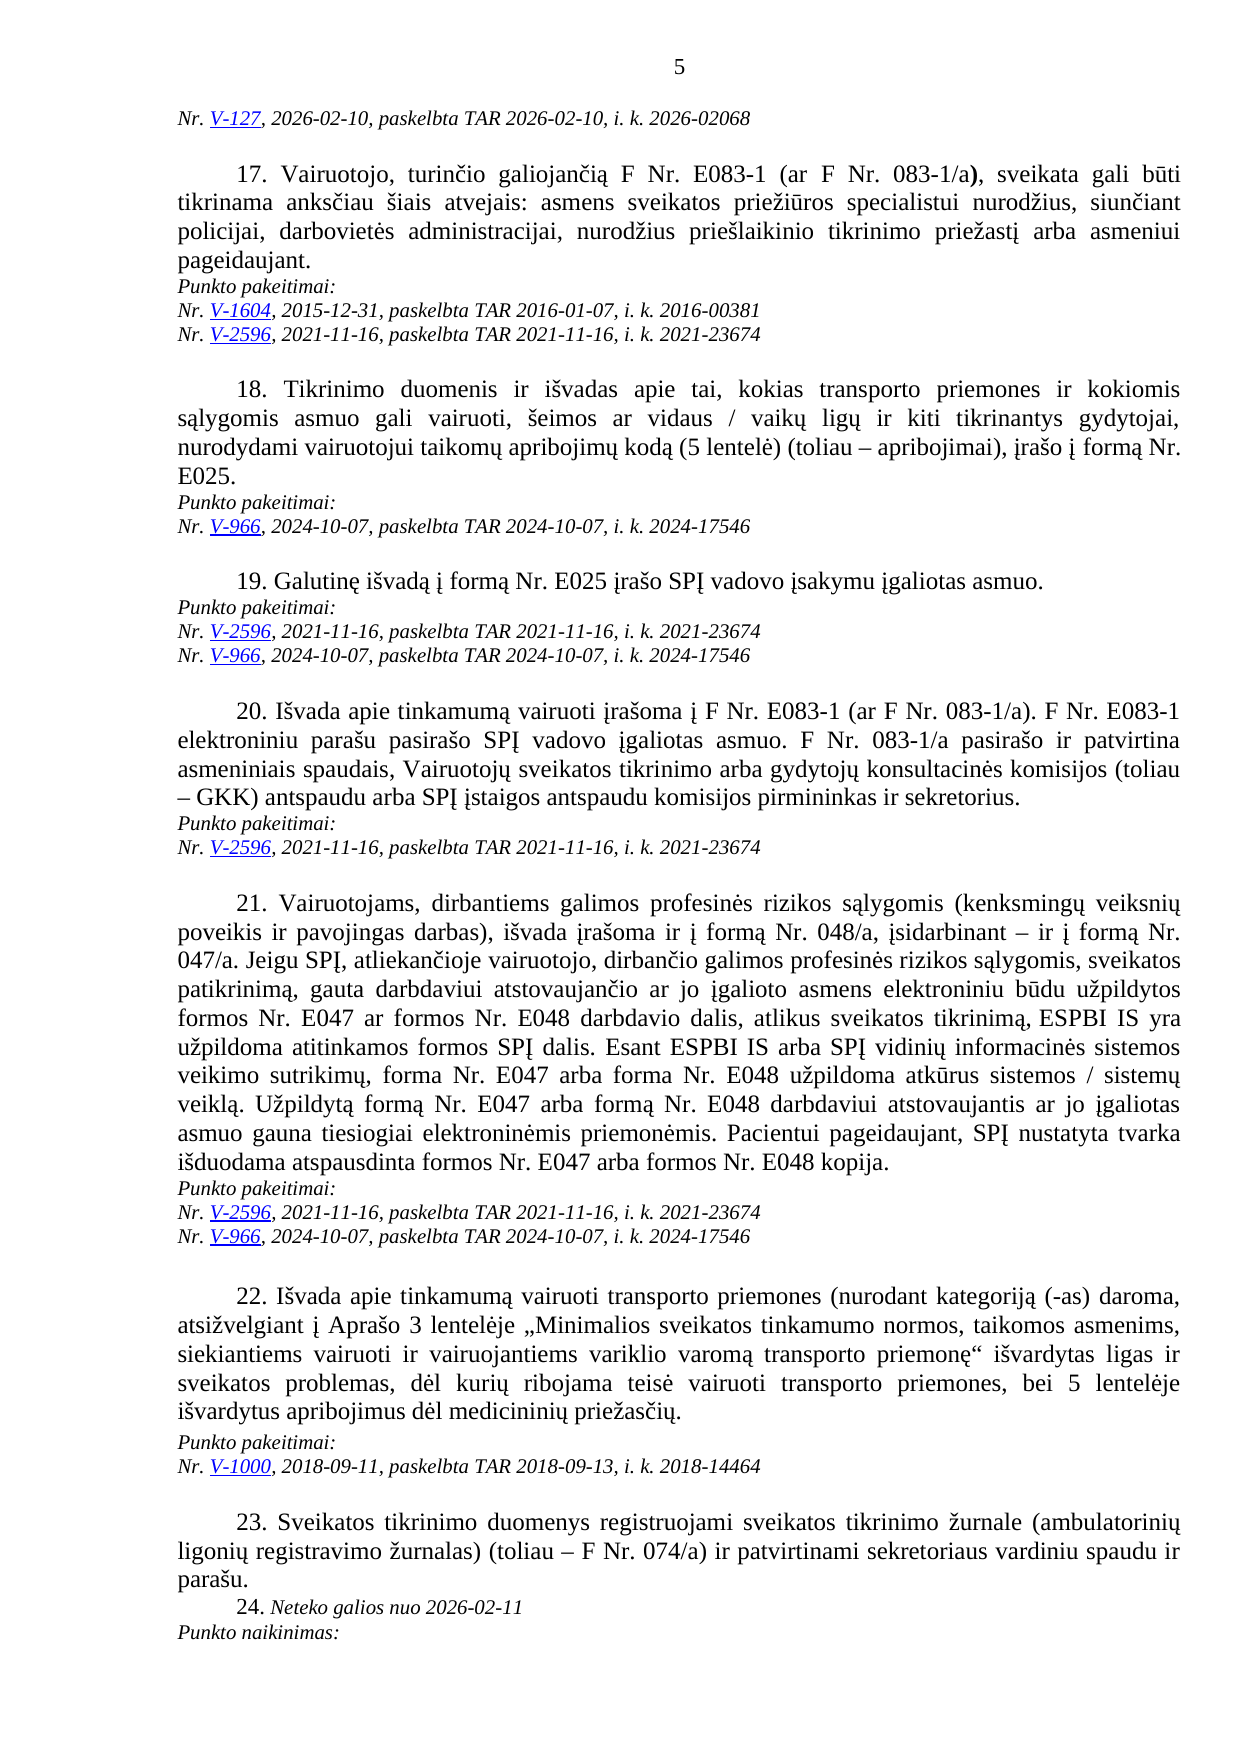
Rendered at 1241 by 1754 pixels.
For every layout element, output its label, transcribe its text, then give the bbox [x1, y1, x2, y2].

text 18. Tikrinimo duomenis ir išvadas apie tai, kokias transporto priemones ir kokiomis sąlygomis asmuo gali vairuoti, šeimos ar vidaus / vaikų ligų ir kiti tikrinantys gydytojai, nurodydami vairuotojui taikomų apribojimų kodą (5 lentelė) (toliau – apribojimai), įrašo į formą Nr. E025. [177, 374, 1181, 489]
text Punkto pakeitimai: [177, 811, 1181, 835]
text 21. Vairuotojams, dirbantiems galimos profesinės rizikos sąlygomis (kenksmingų veiksnių poveikis ir pavojingas darbas), išvada įrašoma ir į formą Nr. 048/a, įsidarbinant – ir į formą Nr. 047/a. Jeigu SPĮ, atliekančioje vairuotojo, dirbančio galimos profesinės rizikos sąlygomis, sveikatos patikrinimą, gauta darbdaviui atstovaujančio ar jo įgalioto asmens elektroniniu būdu užpildytos formos Nr. E047 ar formos Nr. E048 darbdavio dalis, atlikus sveikatos tikrinimą, ESPBI IS yra užpildoma atitinkamos formos SPĮ dalis. Esant ESPBI IS arba SPĮ vidinių informacinės sistemos veikimo sutrikimų, forma Nr. E047 arba forma Nr. E048 užpildoma atkūrus sistemos / sistemų veiklą. Užpildytą formą Nr. E047 arba formą Nr. E048 darbdaviui atstovaujantis ar jo įgaliotas asmuo gauna tiesiogiai elektroninėmis priemonėmis. Pacientui pageidaujant, SPĮ nustatyta tvarka išduodama atspausdinta formos Nr. E047 arba formos Nr. E048 kopija. [177, 888, 1181, 1176]
text 20. Išvada apie tinkamumą vairuoti įrašoma į F Nr. E083-1 (ar F Nr. 083-1/a). F Nr. E083-1 elektroniniu parašu pasirašo SPĮ vadovo įgaliotas asmuo. F Nr. 083-1/a pasirašo ir patvirtina asmeniniais spaudais, Vairuotojų sveikatos tikrinimo arba gydytojų konsultacinės komisijos (toliau – GKK) antspaudu arba SPĮ įstaigos antspaudu komisijos pirmininkas ir sekretorius. [177, 696, 1181, 811]
text Nr. V-966, 2024-10-07, paskelbta TAR 2024-10-07, i. k. 2024-17546 [177, 1224, 1181, 1248]
text Nr. V-2596, 2021-11-16, paskelbta TAR 2021-11-16, i. k. 2021-23674 [177, 322, 1181, 346]
text 19. Galutinę išvadą į formą Nr. E025 įrašo SPĮ vadovo įsakymu įgaliotas asmuo. [177, 566, 1181, 595]
text 22. Išvada apie tinkamumą vairuoti transporto priemones (nurodant kategoriją (-as) daroma, atsižvelgiant į Aprašo 3 lentelėje „Minimalios sveikatos tinkamumo normos, taikomos asmenims, siekiantiems vairuoti ir vairuojantiems variklio varomą transporto priemonę“ išvardytas ligas ir sveikatos problemas, dėl kurių ribojama teisė vairuoti transporto priemones, bei 5 lentelėje išvardytus apribojimus dėl medicininių priežasčių. [177, 1281, 1181, 1425]
text Nr. V-2596, 2021-11-16, paskelbta TAR 2021-11-16, i. k. 2021-23674 [177, 619, 1181, 643]
text Nr. V-127, 2026-02-10, paskelbta TAR 2026-02-10, i. k. 2026-02068 [177, 106, 1181, 130]
text 23. Sveikatos tikrinimo duomenys registruojami sveikatos tikrinimo žurnale (ambulatorinių ligonių registravimo žurnalas) (toliau – F Nr. 074/a) ir patvirtinami sekretoriaus vardiniu spaudu ir parašu. [177, 1507, 1181, 1593]
text Nr. V-1000, 2018-09-11, paskelbta TAR 2018-09-13, i. k. 2018-14464 [177, 1454, 1181, 1478]
text Punkto pakeitimai: [177, 595, 1181, 619]
text Punkto pakeitimai: [177, 1430, 1181, 1454]
text Nr. V-1604, 2015-12-31, paskelbta TAR 2016-01-07, i. k. 2016-00381 [177, 298, 1181, 322]
text Nr. V-2596, 2021-11-16, paskelbta TAR 2021-11-16, i. k. 2021-23674 [177, 835, 1181, 859]
text Punkto naikinimas: [177, 1620, 1181, 1644]
text 24. Neteko galios nuo 2026-02-11 [177, 1593, 1181, 1620]
text Nr. V-966, 2024-10-07, paskelbta TAR 2024-10-07, i. k. 2024-17546 [177, 514, 1181, 538]
text Punkto pakeitimai: [177, 274, 1181, 298]
text 17. Vairuotojo, turinčio galiojančią F Nr. E083-1 (ar F Nr. 083-1/a), sveikata gali būti tikrinama anksčiau šiais atvejais: asmens sveikatos priežiūros specialistui nurodžius, siunčiant policijai, darbovietės administracijai, nurodžius priešlaikinio tikrinimo priežastį arba asmeniui pageidaujant. [177, 159, 1181, 274]
text Nr. V-2596, 2021-11-16, paskelbta TAR 2021-11-16, i. k. 2021-23674 [177, 1199, 1181, 1224]
text Nr. V-966, 2024-10-07, paskelbta TAR 2024-10-07, i. k. 2024-17546 [177, 643, 1181, 667]
text Punkto pakeitimai: [177, 1176, 1181, 1199]
text Punkto pakeitimai: [177, 489, 1181, 514]
